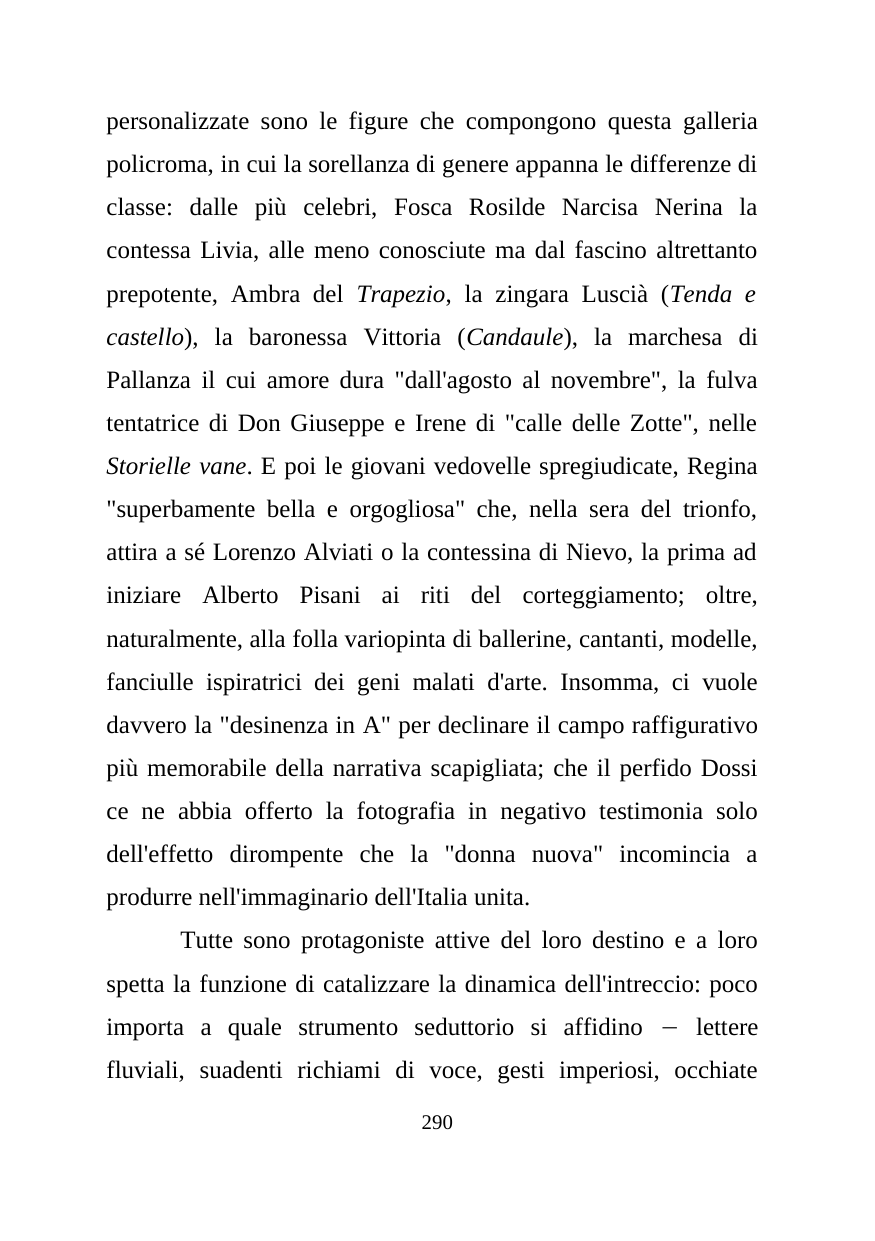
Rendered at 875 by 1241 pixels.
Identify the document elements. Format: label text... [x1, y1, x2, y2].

text Tutte sono protagoniste attive del loro destino e a loro spetta la funzione di catalizzare la dinamica dell'intreccio: poco importa a quale strumento seduttorio si affidino ¾ lettere fluviali, suadenti richiami di voce, gesti imperiosi, occhiate [106, 926, 758, 1084]
text personalizzate sono le figure che compongono questa galleria policroma, in cui la sorellanza di genere appanna le differenze di classe: dalle più celebri, Fosca Rosilde Narcisa Nerina la contessa Livia, alle meno conosciute ma dal fascino altrettanto prepotente, Ambra del Trapezio, la zingara Luscià (Tenda e castello), la baronessa Vittoria (Candaule), la marchesa di Pallanza il cui amore dura "dall'agosto al novembre", la fulva tentatrice di Don Giuseppe e Irene di "calle delle Zotte", nelle Storielle vane. E poi le giovani vedovelle spregiudicate, Regina "superbamente bella e orgogliosa" che, nella sera del trionfo, attira a sé Lorenzo Alviati o la contessina di Nievo, la prima ad iniziare Alberto Pisani ai riti del corteggiamento; oltre, naturalmente, alla folla variopinta di ballerine, cantanti, modelle, fanciulle ispiratrici dei geni malati d'arte. Insomma, ci vuole davvero la "desinenza in A" per declinare il campo raffigurativo più memorabile della narrativa scapigliata; che il perfido Dossi ce ne abbia offerto la fotografia in negativo testimonia solo dell'effetto dirompente che la "donna nuova" incomincia a produrre nell'immaginario dell'Italia unita. [106, 106, 758, 911]
